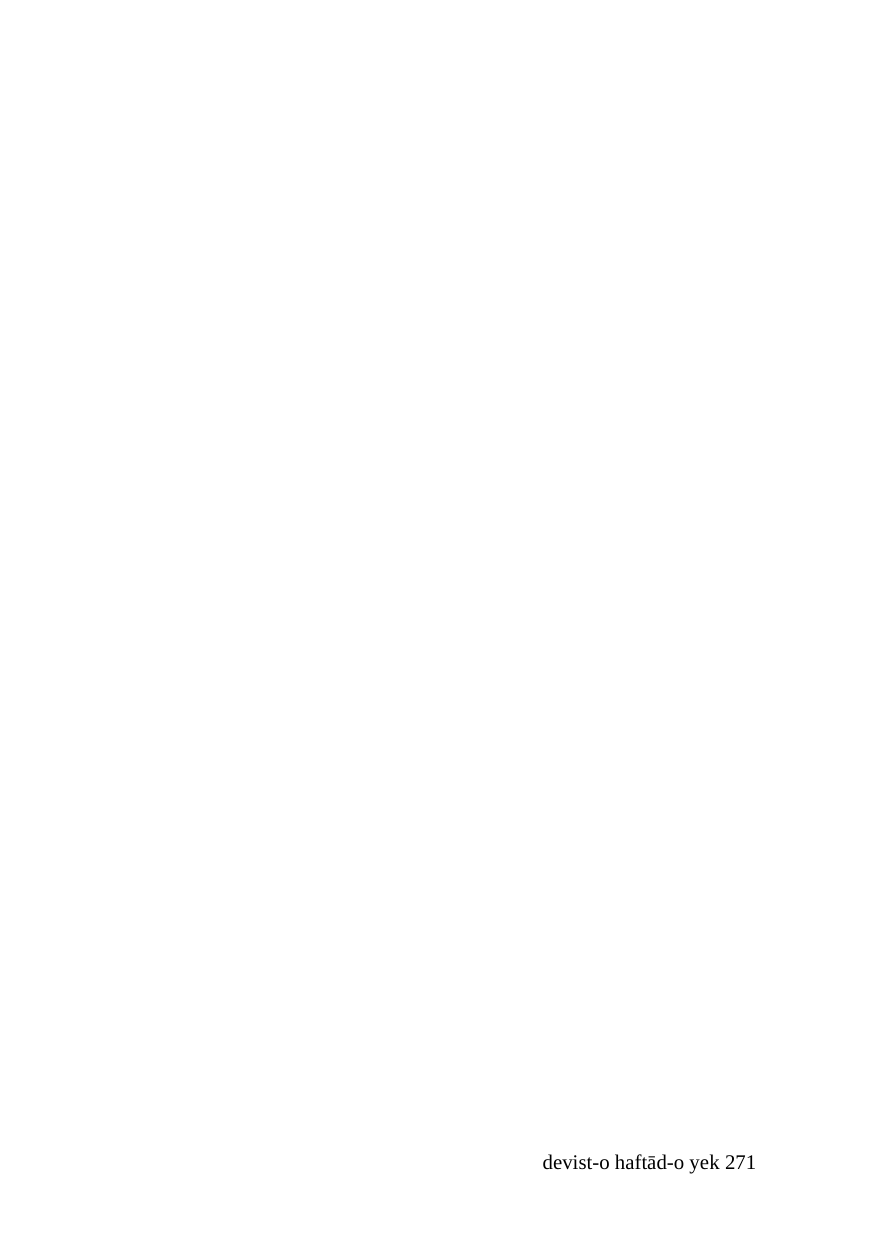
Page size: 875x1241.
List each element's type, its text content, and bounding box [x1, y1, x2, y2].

text devist-o haftād-o yek 271 [118, 1150, 756, 1174]
